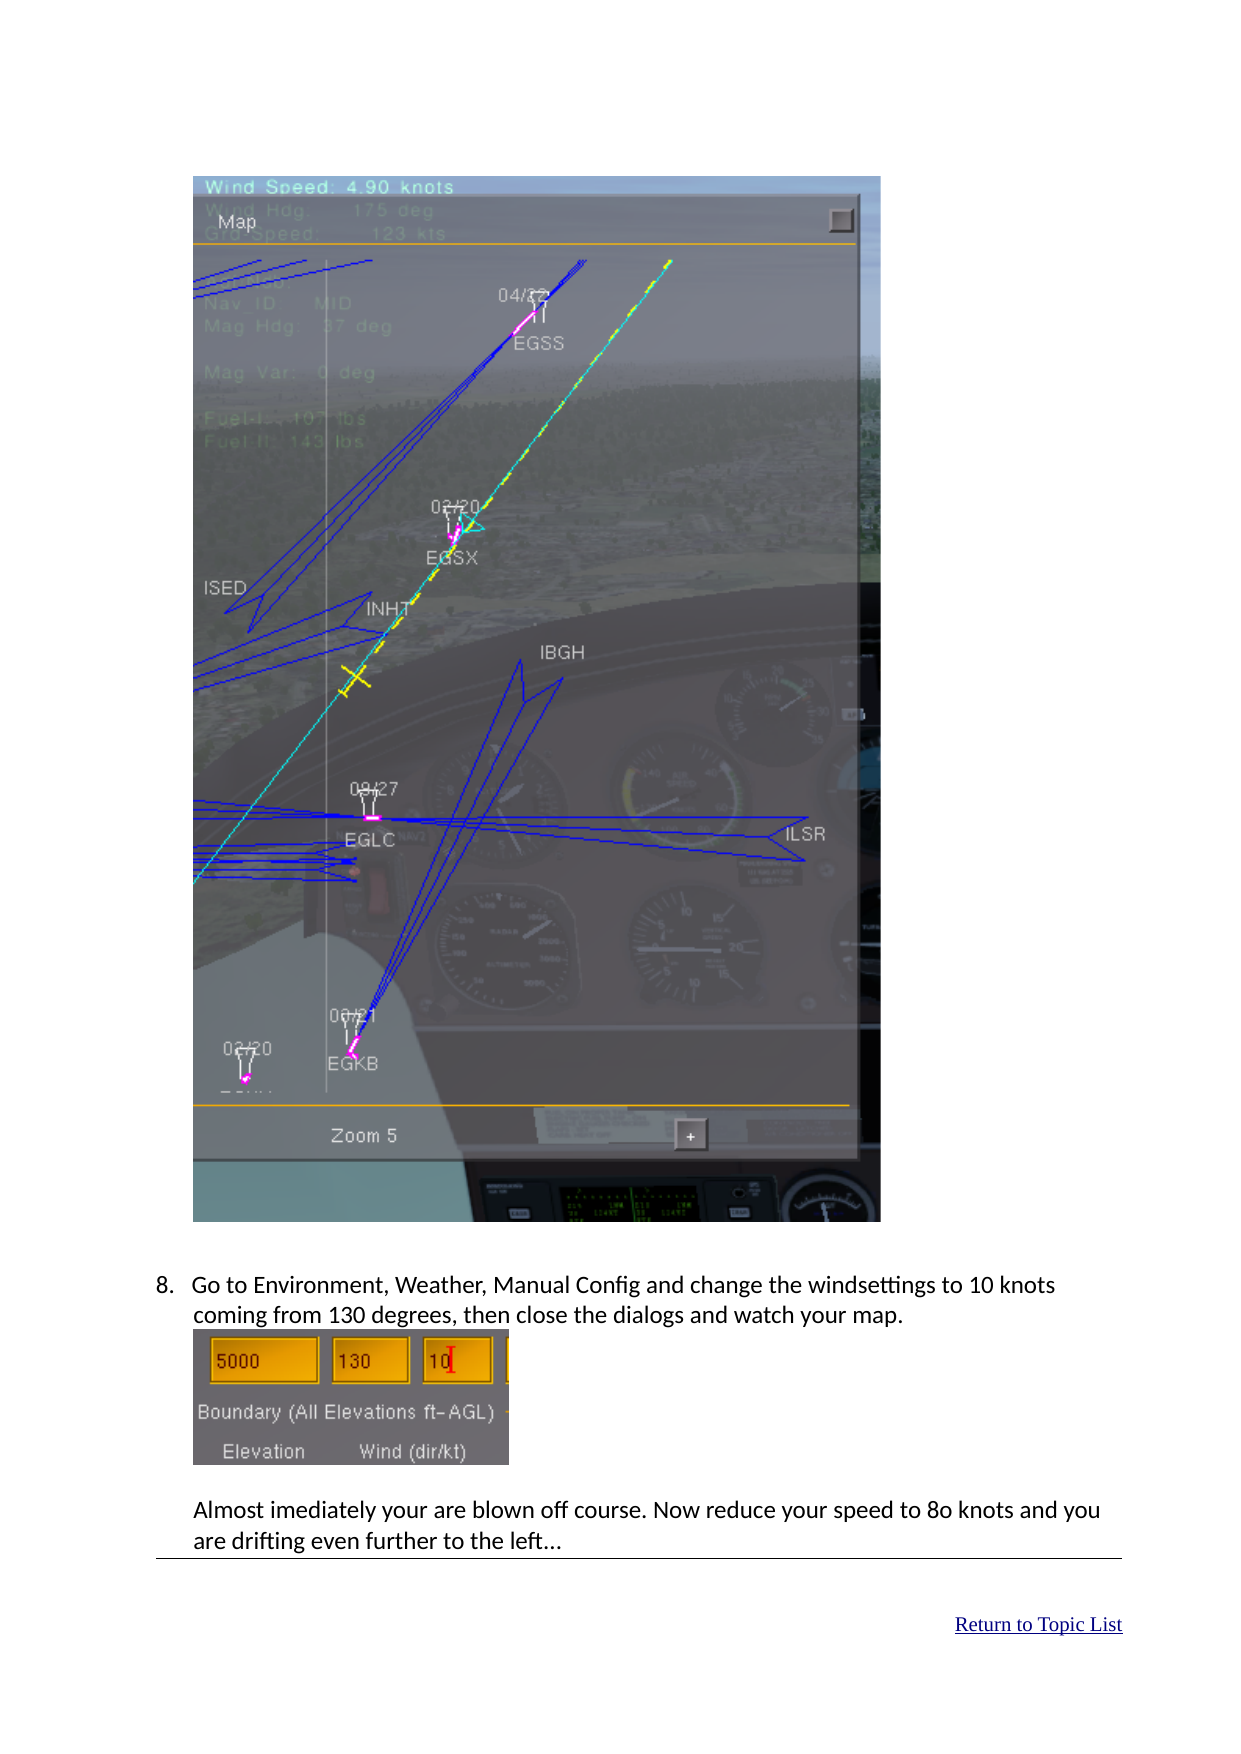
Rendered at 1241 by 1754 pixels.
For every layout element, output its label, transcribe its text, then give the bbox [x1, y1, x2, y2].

list Go to Environment, Weather, Manual Config and change the windsettings to 10 knots coming from 130 degrees, then close the dialogs and watch your map. Almost imediately your are blown off course. Now reduce your speed to 8o knots and you are drifting even further to the left... [156, 1269, 1122, 1558]
list [156, 176, 1122, 1252]
